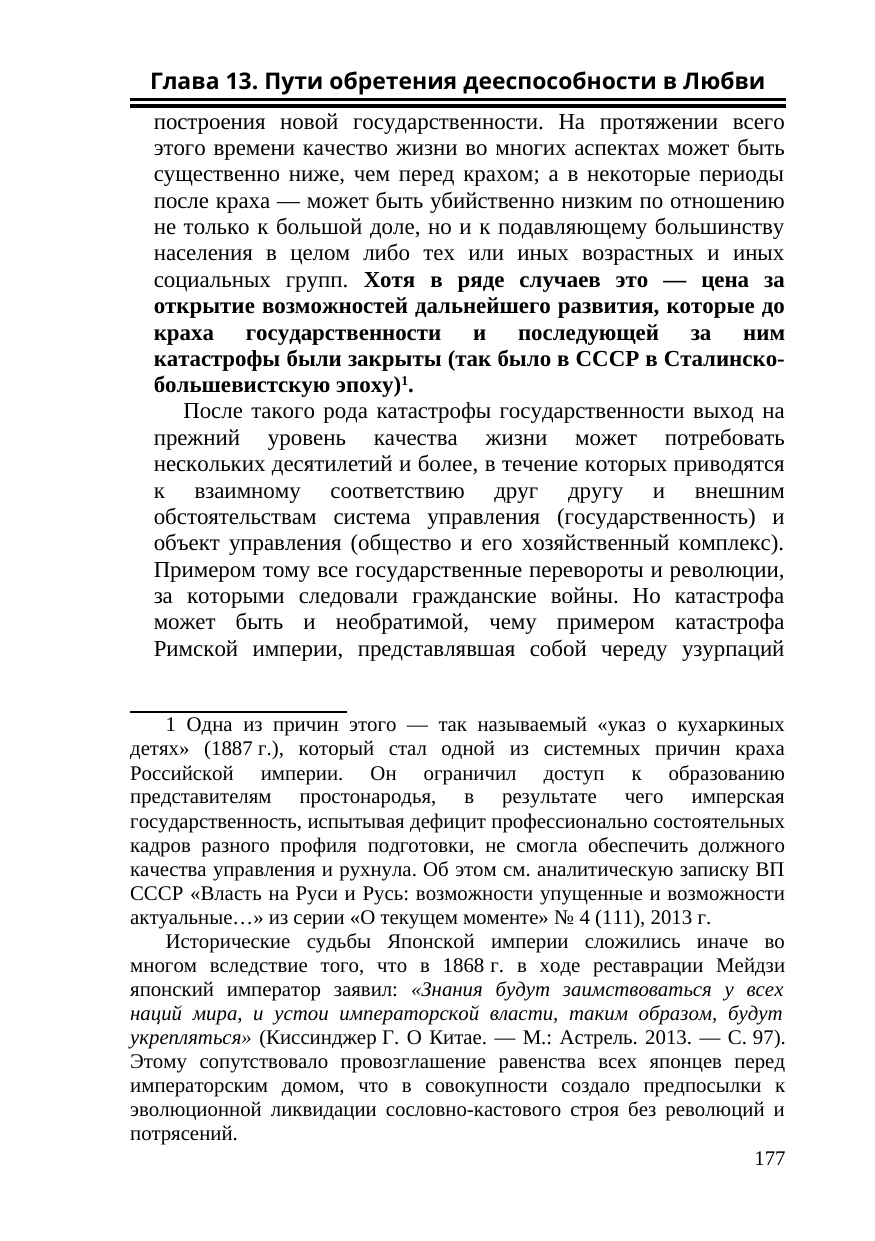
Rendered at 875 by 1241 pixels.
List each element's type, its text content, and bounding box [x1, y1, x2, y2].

text После такого рода катастрофы государственности выход на прежний уровень качества жизни может потребовать нескольких десятилетий и более, в течение которых приводятся к взаимному соответствию друг другу и внешним обстоятельствам система управления (государственность) и объект управления (общество и его хозяйственный комплекс). Примером тому все государственные перевороты и революции, за которыми следовали гражданские войны. Но катастрофа может быть и необратимой, чему примером катастрофа Римской империи, представлявшая собой череду узурпаций [153, 398, 786, 661]
text Одна из причин этого — так называемый «указ о кухаркиных детях» (1887 г.), который стал одной из системных причин краха Российской империи. Он ограничил доступ к образованию представителям простонародья, в результате чего имперская государственность, испытывая дефицит профессионально состоятельных кадров разного профиля подготовки, не смогла обеспечить должного качества управления и рухнула. Об этом см. аналитическую записку ВП СССР «Власть на Руси и Русь: возможности упущенные и возможности актуальные…» из серии «О текущем моменте» № 4 (111), 2013 г. [130, 712, 786, 929]
text построения новой государственности. На протяжении всего этого времени качество жизни во многих аспектах может быть существенно ниже, чем перед крахом; а в некоторые периоды после краха — может быть убийственно низким по отношению не только к большой доле, но и к подавляющему большинству населения в целом либо тех или иных возрастных и иных социальных групп. Хотя в ряде случаев это — цена за открытие возможностей дальнейшего развития, которые до краха государственности и последующей за ним катастрофы были закрыты (так было в СССР в Сталинско-больше­вист­скую эпоху). [153, 108, 786, 398]
text Исторические судьбы Японской империи сложились иначе во многом вследствие того, что в 1868 г. в ходе реставрации Мейдзи японский император заявил: «Знания будут заимствоваться у всех наций мира, и устои императорской власти, таким образом, будут укрепляться» (Киссинджер Г. О Китае. — М.: Астрель. 2013. — С. 97). Этому сопутствовало провозглашение равенства всех японцев перед императорским домом, что в совокупности создало предпосылки к эволюционной ликвидации сословно-кастового строя без революций и потрясений. [130, 929, 786, 1145]
